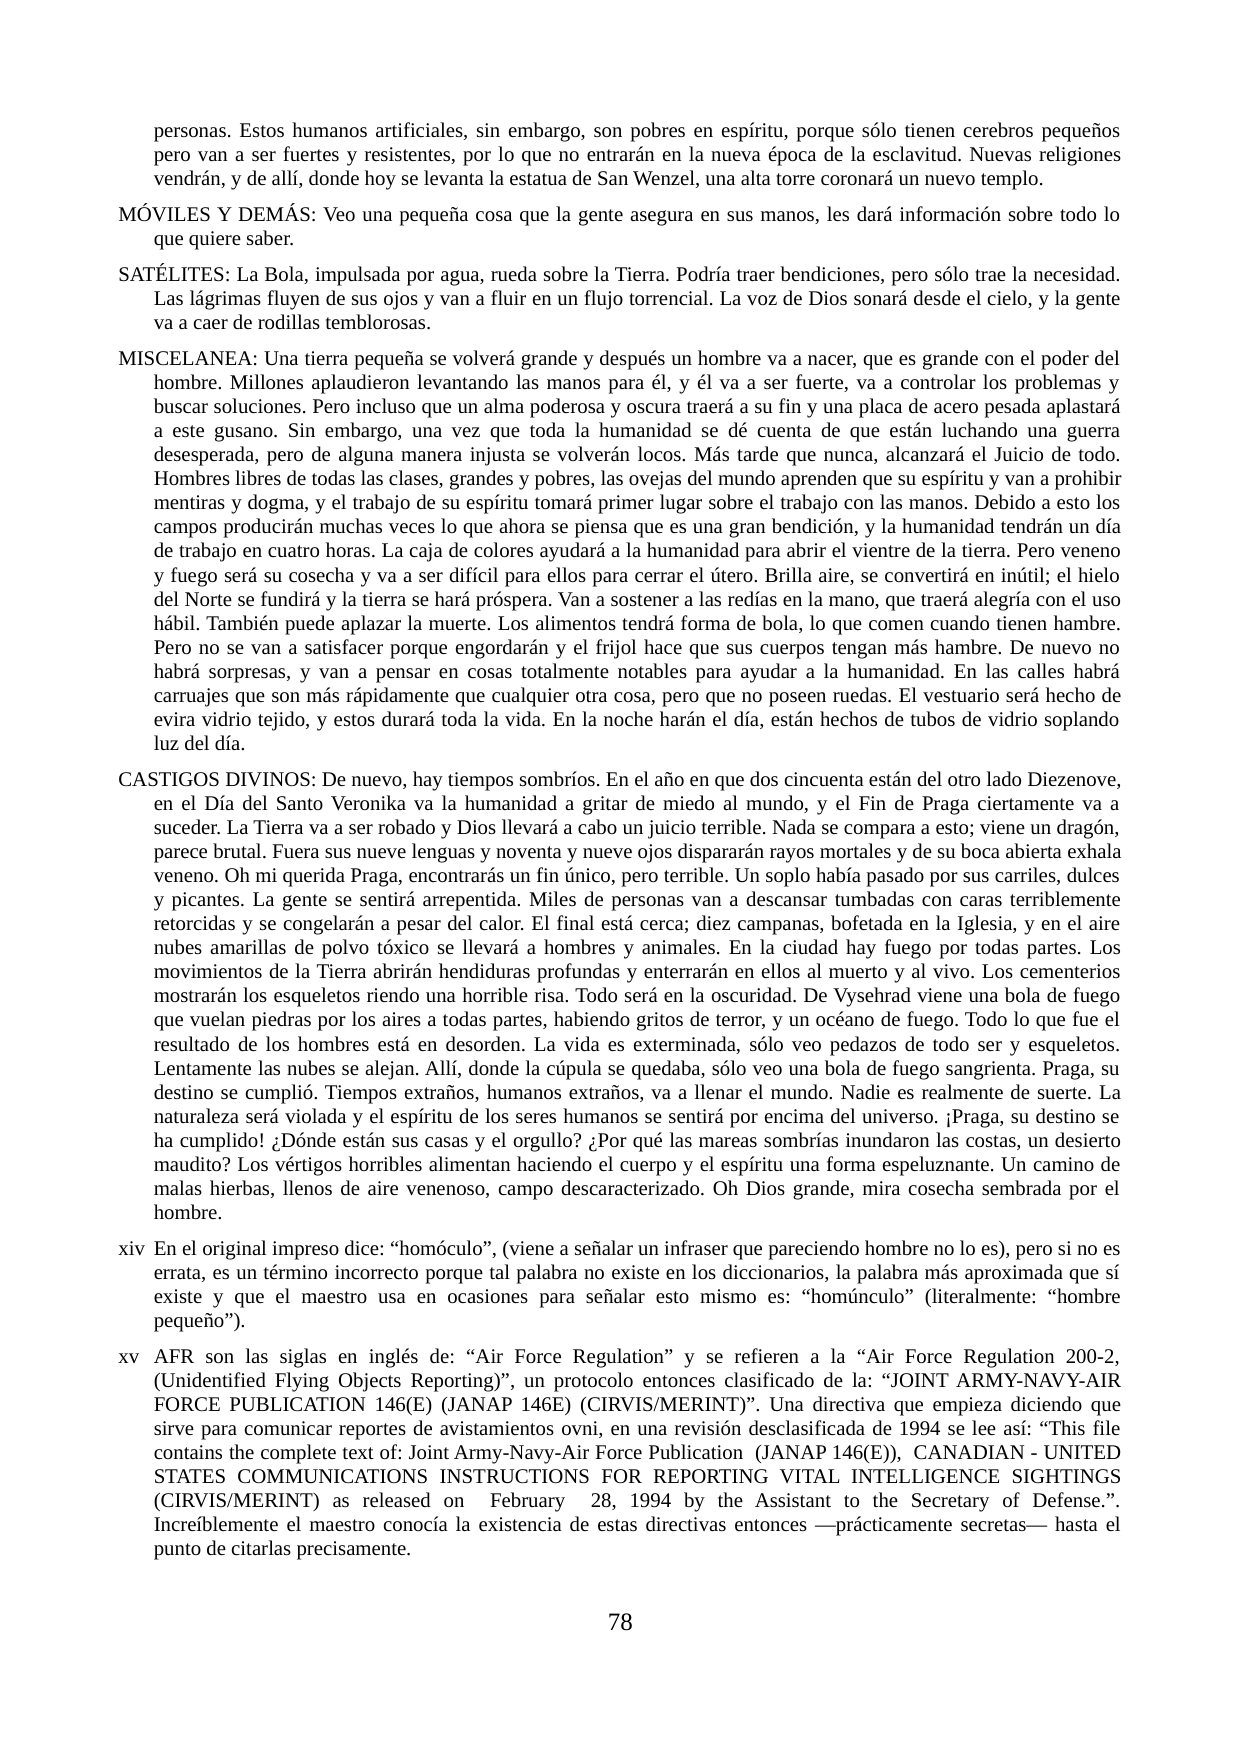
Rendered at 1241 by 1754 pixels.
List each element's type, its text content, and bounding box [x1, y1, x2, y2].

text MISCELANEA: Una tierra pequeña se volverá grande y después un hombre va a nacer, que es grande con el poder del hombre. Millones aplaudieron levantando las manos para él, y él va a ser fuerte, va a controlar los problemas y buscar soluciones. Pero incluso que un alma poderosa y oscura traerá a su fin y una placa de acero pesada aplastará a este gusano. Sin embargo, una vez que toda la humanidad se dé cuenta de que están luchando una guerra desesperada, pero de alguna manera injusta se volverán locos. Más tarde que nunca, alcanzará el Juicio de todo. Hombres libres de todas las clases, grandes y pobres, las ovejas del mundo aprenden que su espíritu y van a prohibir mentiras y dogma, y el trabajo de su espíritu tomará primer lugar sobre el trabajo con las manos. Debido a esto los campos producirán muchas veces lo que ahora se piensa que es una gran bendición, y la humanidad tendrán un día de trabajo en cuatro horas. La caja de colores ayudará a la humanidad para abrir el vientre de la tierra. Pero veneno y fuego será su cosecha y va a ser difícil para ellos para cerrar el útero. Brilla aire, se convertirá en inútil; el hielo del Norte se fundirá y la tierra se hará próspera. Van a sostener a las redías en la mano, que traerá alegría con el uso hábil. También puede aplazar la muerte. Los alimentos tendrá forma de bola, lo que comen cuando tienen hambre. Pero no se van a satisfacer porque engordarán y el frijol hace que sus cuerpos tengan más hambre. De nuevo no habrá sorpresas, y van a pensar en cosas totalmente notables para ayudar a la humanidad. En las calles habrá carruajes que son más rápidamente que cualquier otra cosa, pero que no poseen ruedas. El vestuario será hecho de evira vidrio tejido, y estos durará toda la vida. En la noche harán el día, están hechos de tubos de vidrio soplando luz del día. [118, 346, 1122, 755]
text SATÉLITES: La Bola, impulsada por agua, rueda sobre la Tierra. Podría traer bendiciones, pero sólo trae la necesidad. Las lágrimas fluyen de sus ojos y van a fluir en un flujo torrencial. La voz de Dios sonará desde el cielo, y la gente va a caer de rodillas temblorosas. [118, 262, 1122, 334]
text MÓVILES Y DEMÁS: Veo una pequeña cosa que la gente asegura en sus manos, les dará información sobre todo lo que quiere saber. [118, 202, 1122, 250]
text personas. Estos humanos artificiales, sin embargo, son pobres en espíritu, porque sólo tienen cerebros pequeños pero van a ser fuertes y resistentes, por lo que no entrarán en la nueva época de la esclavitud. Nuevas religiones vendrán, y de allí, donde hoy se levanta la estatua de San Wenzel, una alta torre coronará un nuevo templo. [118, 118, 1122, 190]
text CASTIGOS DIVINOS: De nuevo, hay tiempos sombríos. En el año en que dos cincuenta están del otro lado Diezenove, en el Día del Santo Veronika va la humanidad a gritar de miedo al mundo, y el Fin de Praga ciertamente va a suceder. La Tierra va a ser robado y Dios llevará a cabo un juicio terrible. Nada se compara a esto; viene un dragón, parece brutal. Fuera sus nueve lenguas y noventa y nueve ojos dispararán rayos mortales y de su boca abierta exhala veneno. Oh mi querida Praga, encontrarás un fin único, pero terrible. Un soplo había pasado por sus carriles, dulces y picantes. La gente se sentirá arrepentida. Miles de personas van a descansar tumbadas con caras terriblemente retorcidas y se congelarán a pesar del calor. El final está cerca; diez campanas, bofetada en la Iglesia, y en el aire nubes amarillas de polvo tóxico se llevará a hombres y animales. En la ciudad hay fuego por todas partes. Los movimientos de la Tierra abrirán hendiduras profundas y enterrarán en ellos al muerto y al vivo. Los cementerios mostrarán los esqueletos riendo una horrible risa. Todo será en la oscuridad. De Vysehrad viene una bola de fuego que vuelan piedras por los aires a todas partes, habiendo gritos de terror, y un océano de fuego. Todo lo que fue el resultado de los hombres está en desorden. La vida es exterminada, sólo veo pedazos de todo ser y esqueletos. Lentamente las nubes se alejan. Allí, donde la cúpula se quedaba, sólo veo una bola de fuego sangrienta. Praga, su destino se cumplió. Tiempos extraños, humanos extraños, va a llenar el mundo. Nadie es realmente de suerte. La naturaleza será violada y el espíritu de los seres humanos se sentirá por encima del universo. ¡Praga, su destino se ha cumplido! ¿Dónde están sus casas y el orgullo? ¿Por qué las mareas sombrías inundaron las costas, un desierto maudito? Los vértigos horribles alimentan haciendo el cuerpo y el espíritu una forma espeluznante. Un camino de malas hierbas, llenos de aire venenoso, campo descaracterizado. Oh Dios grande, mira cosecha sembrada por el hombre. [118, 767, 1122, 1224]
text AFR son las siglas en inglés de: “Air Force Regulation” y se refieren a la “Air Force Regulation 200-2, (Unidentified Flying Objects Reporting)”, un protocolo entonces clasificado de la: “JOINT ARMY-NAVY-AIR FORCE PUBLICATION 146(E) (JANAP 146E) (CIRVIS/MERINT)”. Una directiva que empieza diciendo que sirve para comunicar reportes de avistamientos ovni, en una revisión desclasificada de 1994 se lee así: “This file contains the complete text of: Joint Army-Navy-Air Force Publication (JANAP 146(E)), CANADIAN - UNITED STATES COMMUNICATIONS INSTRUCTIONS FOR REPORTING VITAL INTELLIGENCE SIGHTINGS (CIRVIS/MERINT) as released on February 28, 1994 by the Assistant to the Secretary of Defense.”. Increíblemente el maestro conocía la existencia de estas directivas entonces —prácticamente secretas— hasta el punto de citarlas precisamente. [118, 1344, 1122, 1560]
text En el original impreso dice: “homóculo”, (viene a señalar un infraser que pareciendo hombre no lo es), pero si no es errata, es un término incorrecto porque tal palabra no existe en los diccionarios, la palabra más aproximada que sí existe y que el maestro usa en ocasiones para señalar esto mismo es: “homúnculo” (literalmente: “hombre pequeño”). [118, 1236, 1122, 1332]
